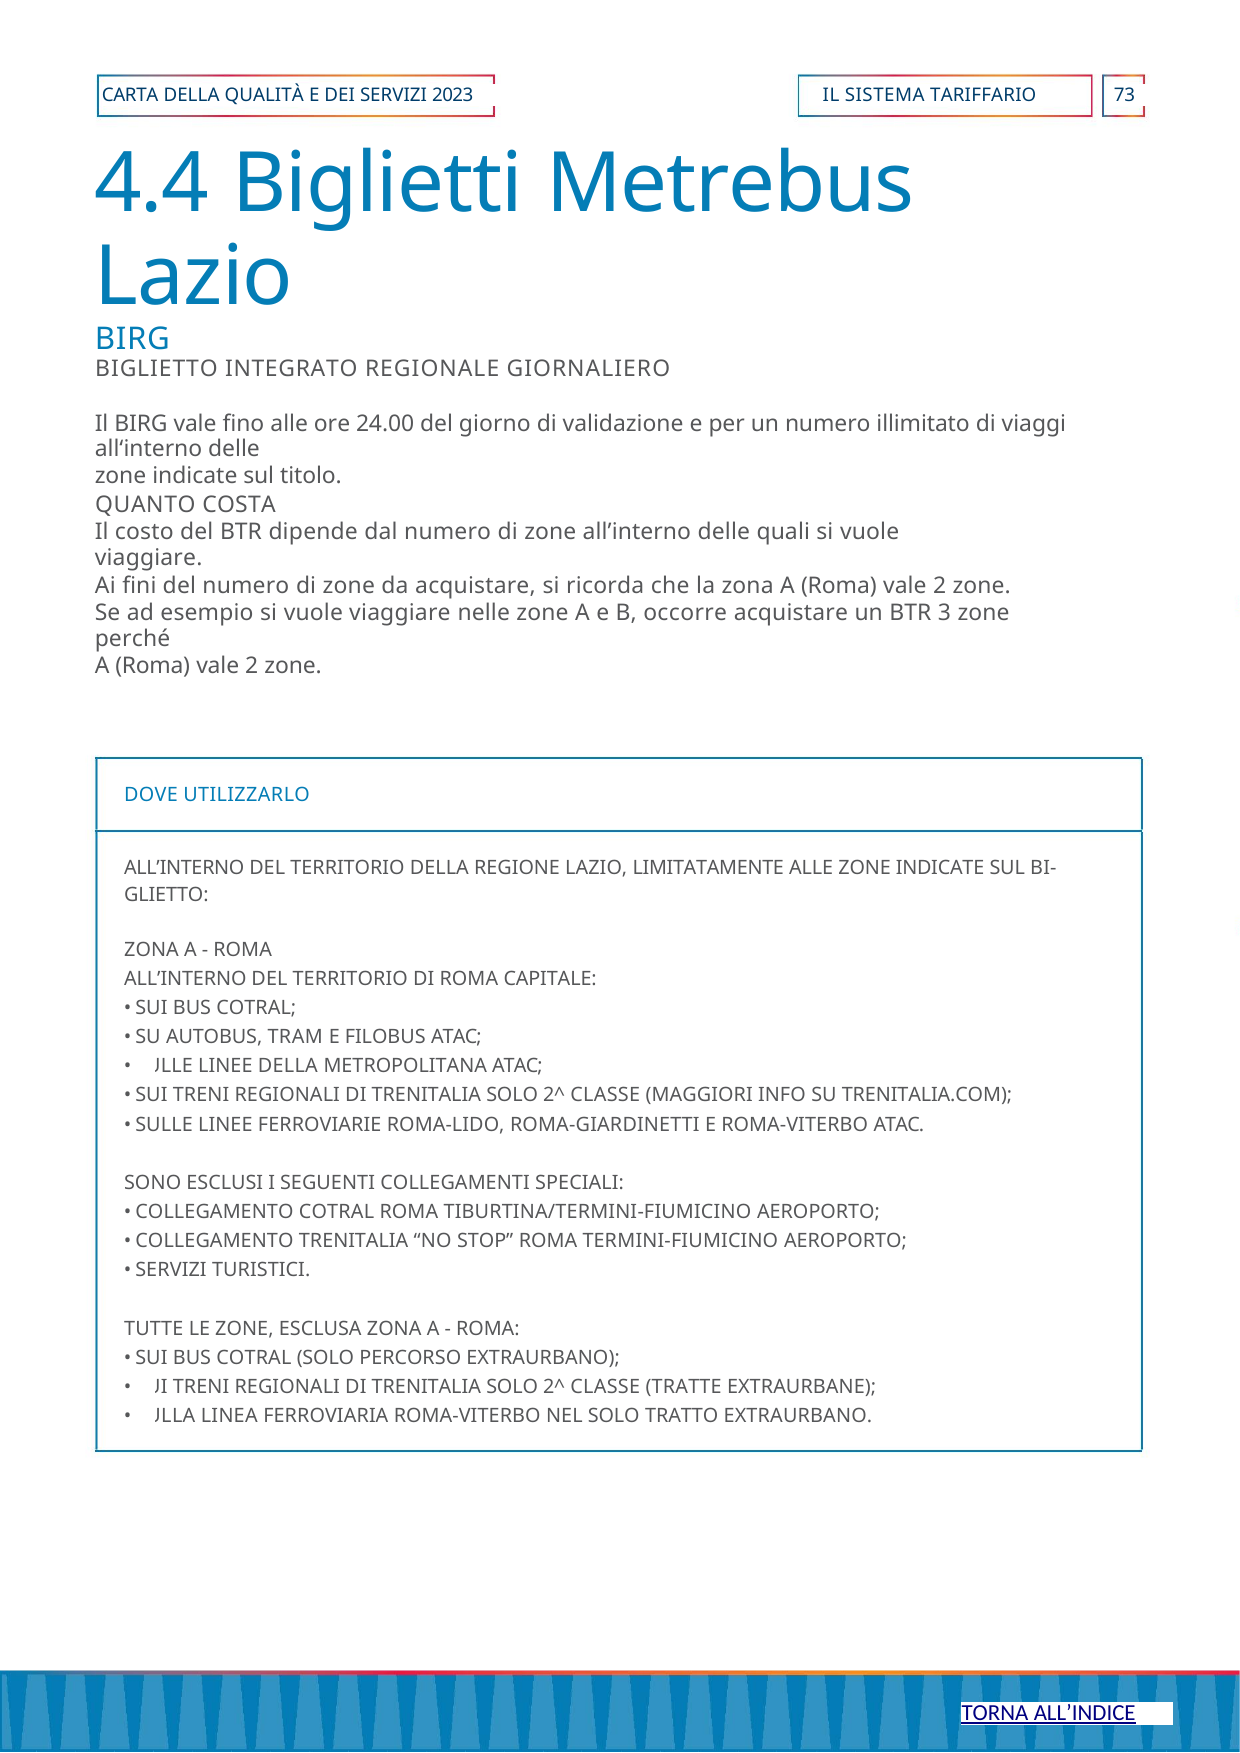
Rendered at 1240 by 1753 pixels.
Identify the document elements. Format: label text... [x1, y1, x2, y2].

text SERVIZI TURISTICI. [135, 1260, 953, 1281]
text GLIETTO: [124, 884, 1135, 906]
text • [123, 1347, 135, 1369]
text SULLE LINEE DELLA METROPOLITANA ATAC; [155, 1056, 589, 1077]
text BIGLIETTO INTEGRATO REGIONALE GIORNALIERO [95, 356, 731, 382]
text zone indicate sul titolo. [94, 463, 1171, 489]
text ALL’INTERNO DEL TERRITORIO DELLA REGIONE LAZIO, LIMITATAMENTE ALLE ZONE INDICATE SUL BI- [124, 857, 1135, 879]
text Ai ﬁni del numero di zone da acquistare, si ricorda che la zona A (Roma) vale 2 zone. [94, 573, 1086, 599]
text • [123, 1376, 155, 1398]
text TUTTE LE ZONE, ESCLUSA ZONA A - ROMA: [124, 1318, 572, 1339]
text • [123, 1201, 135, 1223]
text • [123, 1085, 135, 1106]
text IL SISTEMA TARIFFARIO [822, 84, 1071, 106]
text SUI BUS COTRAL; [135, 997, 331, 1019]
text SUI BUS COTRAL (SOLO PERCORSO EXTRAURBANO); [135, 1347, 678, 1369]
text Il BIRG vale ﬁno alle ore 24.00 del giorno di validazione e per un numero illimitato di viaggi all‘interno delle [94, 411, 1171, 462]
text COLLEGAMENTO COTRAL ROMA TIBURTINA/TERMINI-FIUMICINO AEROPORTO; [135, 1201, 953, 1223]
text • [123, 1026, 135, 1048]
text • [123, 1260, 135, 1281]
text TORNA ALL’INDICE [961, 1702, 1173, 1725]
text 4.4 Biglietti Metrebus Lazio [94, 137, 1098, 323]
text QUANTO COSTA [95, 492, 311, 517]
text CARTA DELLA QUALITÀ E DEI SERVIZI 2023 [102, 84, 512, 106]
text BIRG [94, 322, 200, 357]
text DOVE UTILIZZARLO [124, 784, 345, 806]
text SUI TRENI REGIONALI DI TRENITALIA SOLO 2^ CLASSE (TRATTE EXTRAURBANE); [155, 1376, 942, 1398]
text ZONA A - ROMA [124, 939, 301, 960]
text • [123, 1231, 135, 1252]
text • [123, 997, 135, 1019]
text ALL’INTERNO DEL TERRITORIO DI ROMA CAPITALE: [124, 968, 642, 989]
text SULLE LINEE FERROVIARIE ROMA-LIDO, ROMA-GIARDINETTI E ROMA-VITERBO ATAC. [135, 1114, 1065, 1135]
text Il costo del BTR dipende dal numero di zone all’interno delle quali si vuole viaggiare. [94, 519, 991, 570]
text SULLA LINEA FERROVIARIA ROMA-VITERBO NEL SOLO TRATTO EXTRAURBANO. [155, 1406, 942, 1427]
text A (Roma) vale 2 zone. [94, 653, 1086, 678]
text 73 [1113, 84, 1159, 106]
text • [123, 1114, 135, 1135]
text COLLEGAMENTO TRENITALIA “NO STOP” ROMA TERMINI-FIUMICINO AEROPORTO; [135, 1231, 953, 1252]
text • [123, 1056, 155, 1077]
text Se ad esempio si vuole viaggiare nelle zone A e B, occorre acquistare un BTR 3 zone perché [94, 600, 1086, 651]
text SU AUTOBUS, TRAM E FILOBUS ATAC; [135, 1026, 523, 1048]
text SONO ESCLUSI I SEGUENTI COLLEGAMENTI SPECIALI: [124, 1172, 683, 1194]
text • [123, 1406, 155, 1427]
text SUI TRENI REGIONALI DI TRENITALIA SOLO 2^ CLASSE (MAGGIORI INFO SU TRENITALIA.COM); [135, 1085, 1065, 1106]
